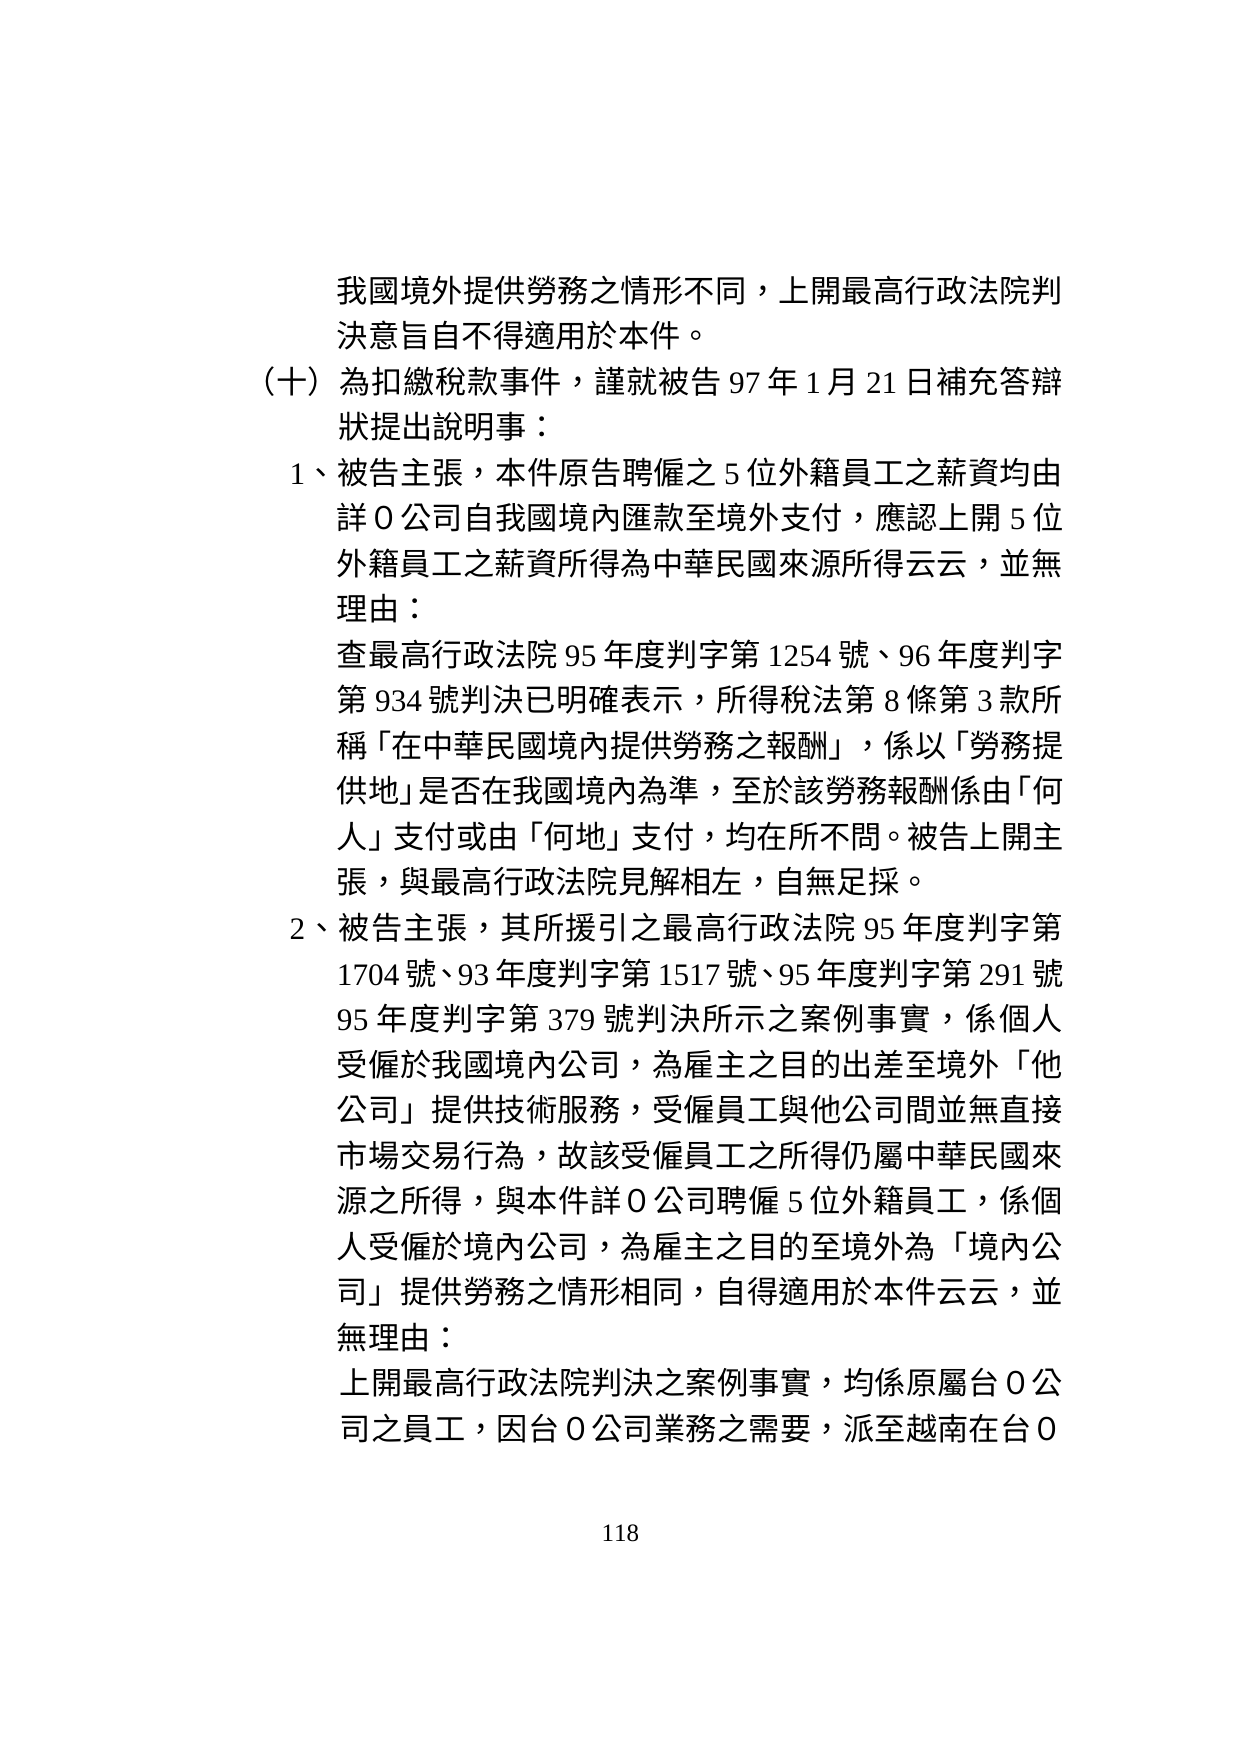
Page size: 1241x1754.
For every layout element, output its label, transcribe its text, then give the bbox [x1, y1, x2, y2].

text （十）為扣繳稅款事件，謹就被告97年1月21日補充答辯狀提出說明事： [244, 357, 1063, 448]
text 1、被告主張，本件原告聘僱之5位外籍員工之薪資均由詳０公司自我國境內匯款至境外支付，應認上開5位外籍員工之薪資所得為中華民國來源所得云云，並無理由： [289, 448, 1063, 630]
text 上開最高行政法院判決之案例事實，均係原屬台０公司之員工，因台０公司業務之需要，派至越南在台０ [339, 1358, 1063, 1449]
text 2、被告主張，其所援引之最高行政法院95年度判字第1704號、93年度判字第1517號、95年度判字第291號、95年度判字第379號判決所示之案例事實，係個人受僱於我國境內公司，為雇主之目的出差至境外「他公司」提供技術服務，受僱員工與他公司間並無直接市場交易行為，故該受僱員工之所得仍屬中華民國來源之所得，與本件詳０公司聘僱5位外籍員工，係個人受僱於境內公司，為雇主之目的至境外為「境內公司」提供勞務之情形相同，自得適用於本件云云，並無理由： [289, 903, 1063, 1358]
text 我國境外提供勞務之情形不同，上開最高行政法院判決意旨自不得適用於本件。 [289, 266, 1063, 357]
text 查最高行政法院95年度判字第1254號、96年度判字第934號判決已明確表示，所得稅法第8條第3款所稱「在中華民國境內提供勞務之報酬」，係以「勞務提供地」是否在我國境內為準，至於該勞務報酬係由「何人」支付或由「何地」支付，均在所不問。被告上開主張，與最高行政法院見解相左，自無足採。 [337, 630, 1063, 903]
